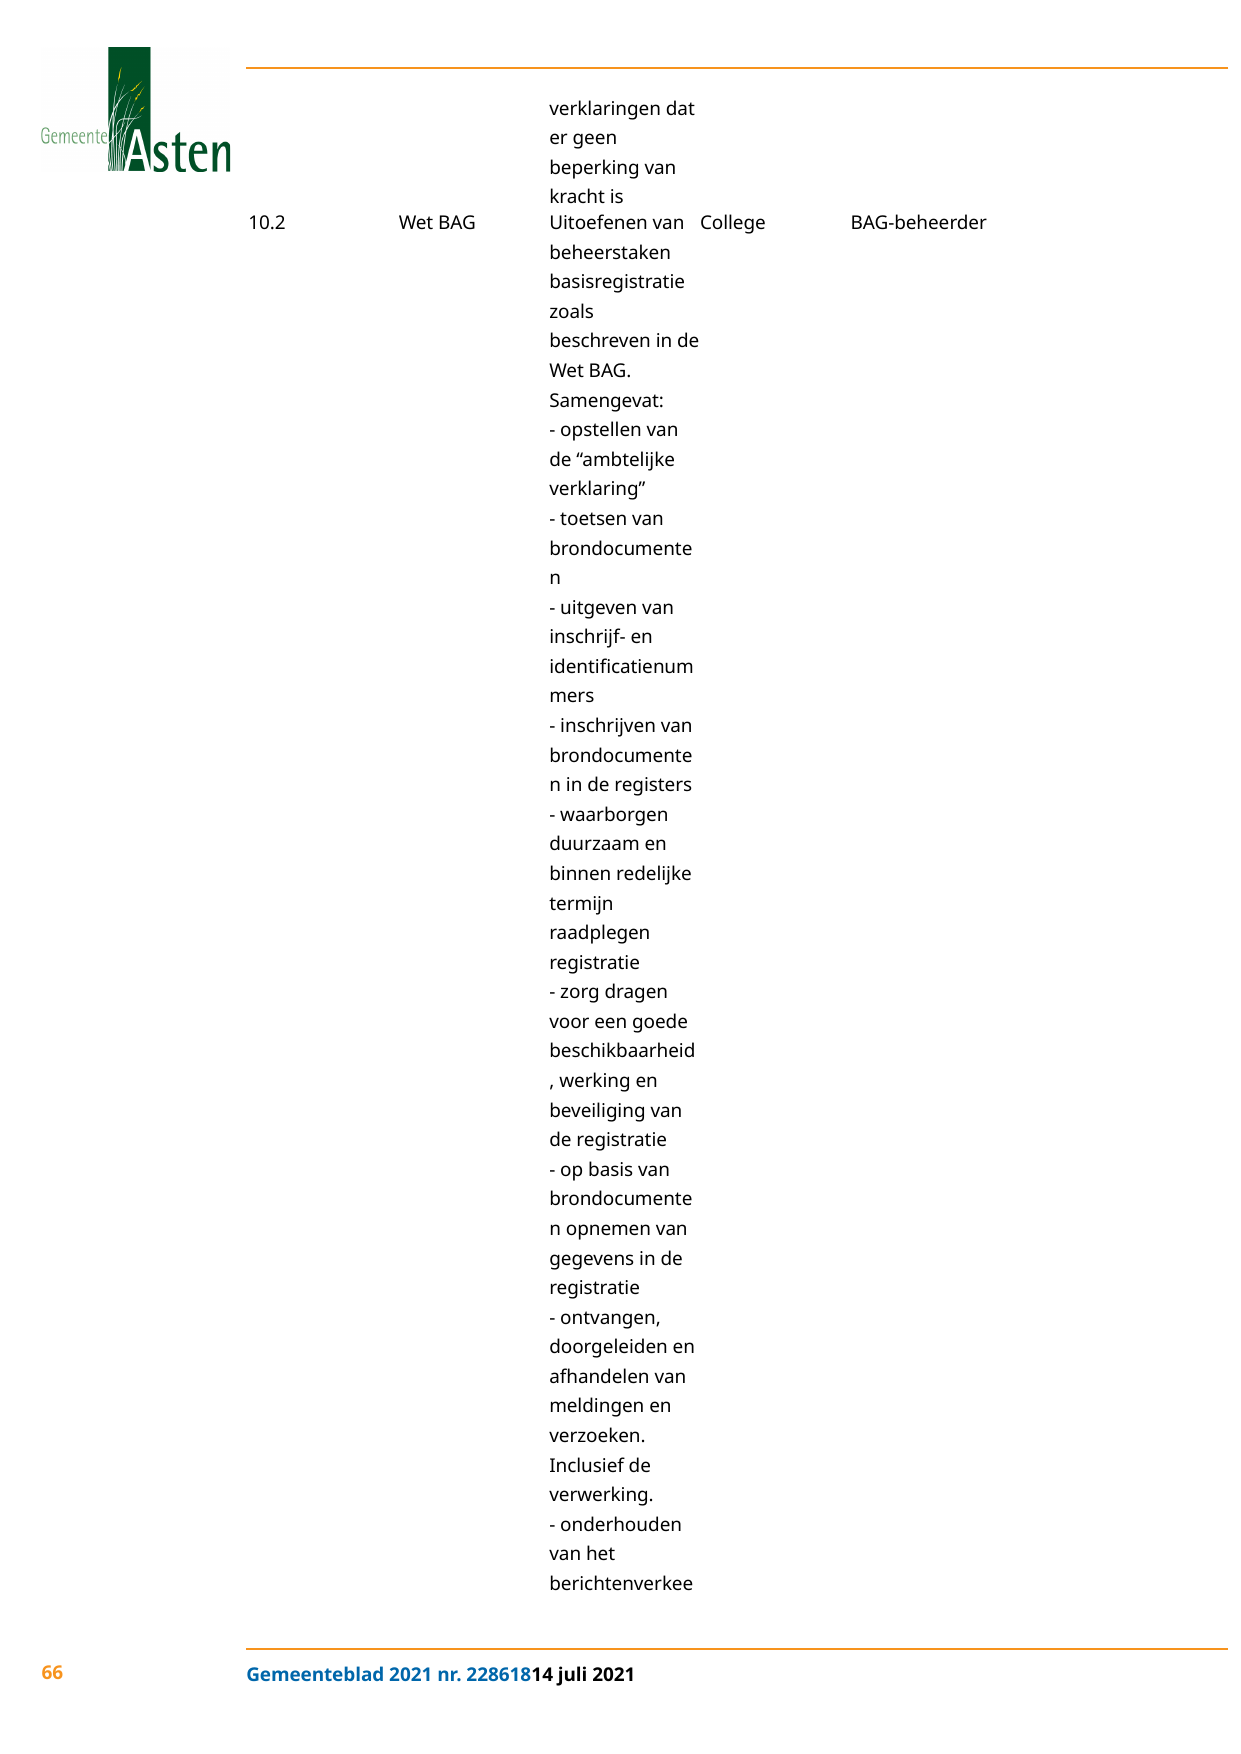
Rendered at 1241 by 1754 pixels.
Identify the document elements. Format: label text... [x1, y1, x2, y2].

table_cell Uitoefenen van beheerstaken basisregistratie zoals beschreven in de Wet BAG. Samengevat: - opstellen van de “ambtelijke verklaring” - toetsen van brondocumenten - uitgeven van inschrijf- en identificatienummers - inschrijven van brondocumenten in de registers - waarborgen duurzaam en binnen redelijke termijn raadplegen registratie - zorg dragen voor een goede beschikbaarheid, werking en beveiliging van de registratie - op basis van brondocumenten opnemen van gegevens in de registratie - ontvangen, doorgeleiden en afhandelen van meldingen en verzoeken. Inclusief de verwerking. - onderhouden van het berichtenverkee [549, 209, 700, 1596]
table_cell [1001, 209, 1152, 1596]
table_cell BAG-beheerder [850, 209, 1001, 1596]
table_cell 10.2 [248, 209, 398, 1596]
table_cell [1001, 95, 1152, 209]
picture [41, 47, 231, 172]
table_cell Wet BAG [399, 209, 549, 1596]
table_cell [700, 95, 850, 209]
table_cell [399, 95, 549, 209]
table_cell College [700, 209, 850, 1596]
table_cell verklaringen dat er geen beperking van kracht is [549, 95, 700, 209]
table_cell [850, 95, 1001, 209]
table_cell [248, 95, 398, 209]
